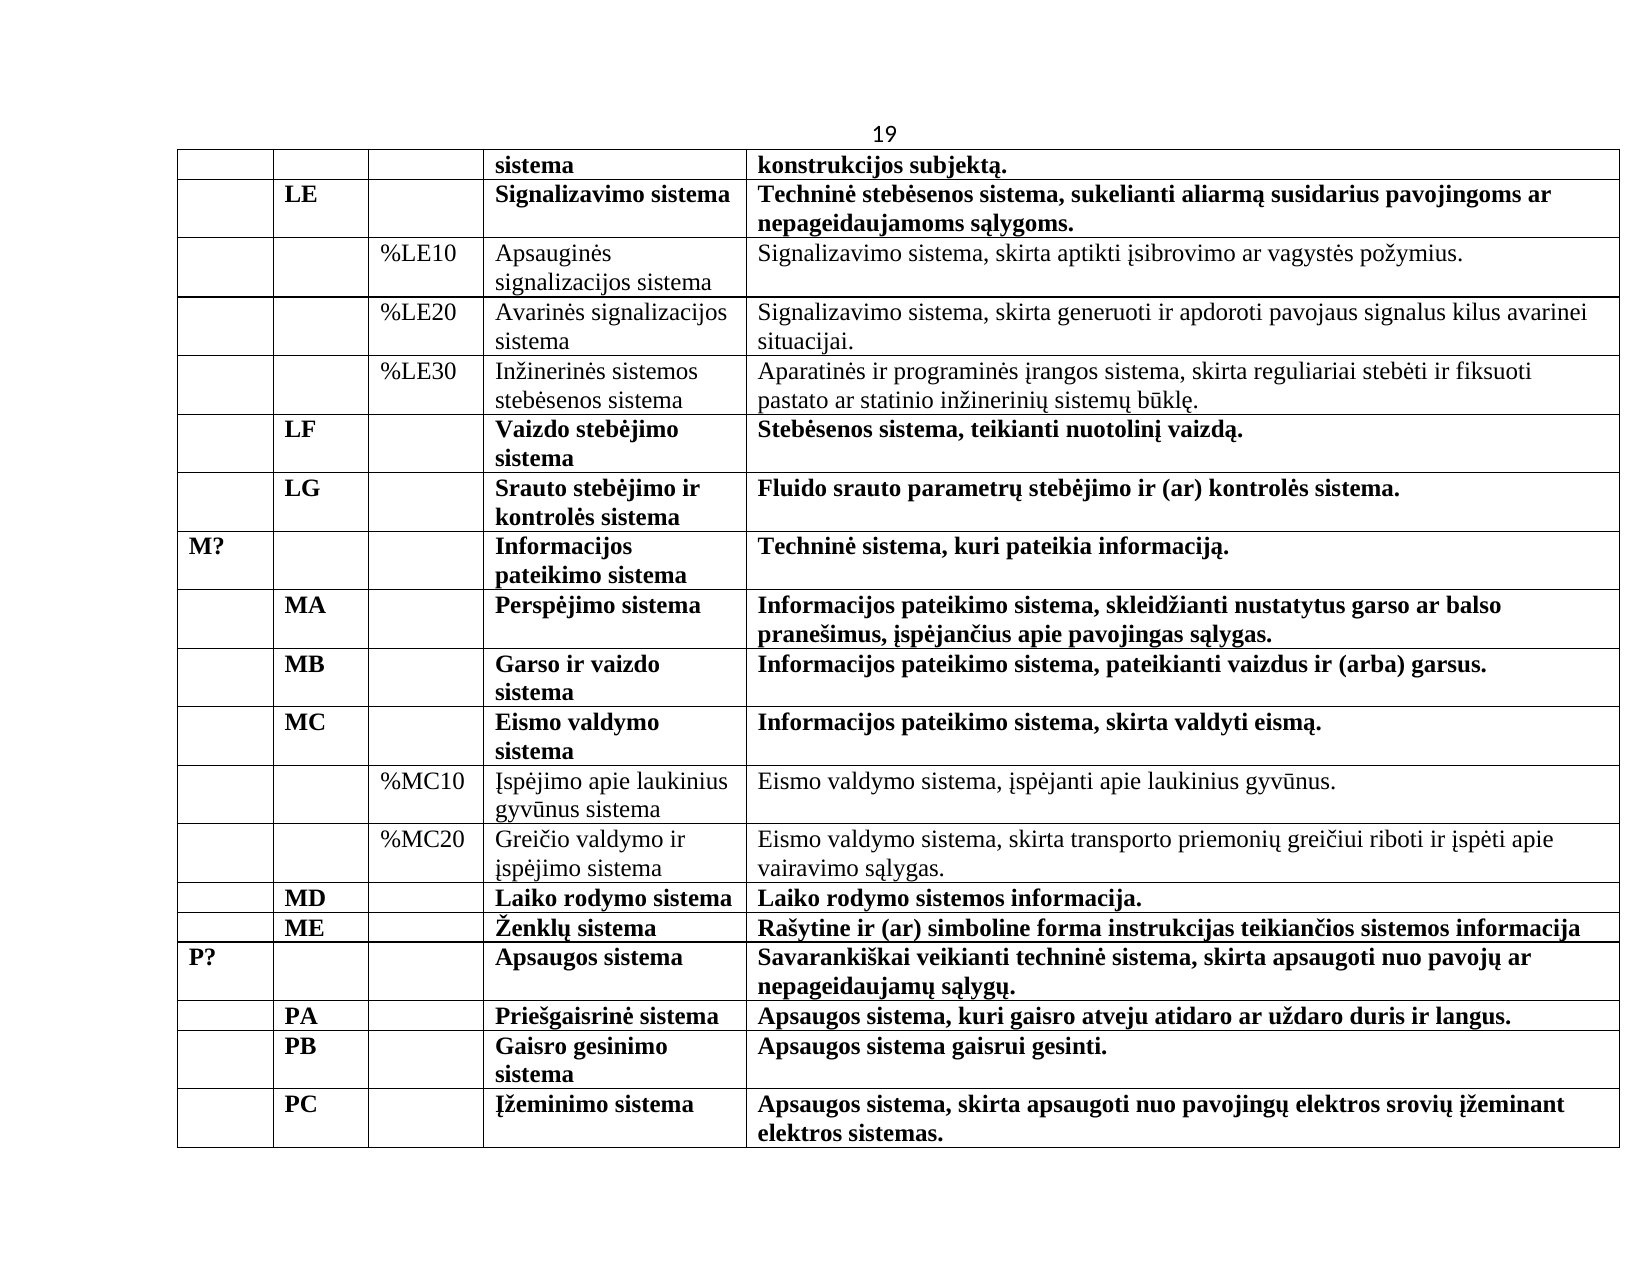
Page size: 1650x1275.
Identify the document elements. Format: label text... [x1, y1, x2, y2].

table_cell PA [274, 1001, 368, 1030]
table_cell Priešgaisrinė sistema [484, 1001, 746, 1030]
table_cell [178, 766, 273, 823]
table_cell [369, 1001, 483, 1030]
table_cell LF [274, 415, 368, 472]
table_cell [274, 943, 368, 1000]
table_cell [178, 590, 273, 648]
table_cell Fluido srauto parametrų stebėjimo ir (ar) kontrolės sistema. [747, 473, 1619, 531]
table_cell MA [274, 590, 368, 648]
table_cell sistema [484, 150, 746, 178]
table_cell Inžinerinės sistemos stebėsenos sistema [484, 356, 746, 413]
table_cell [274, 356, 368, 413]
table_cell [178, 298, 273, 355]
table_cell Perspėjimo sistema [484, 590, 746, 648]
table_cell %LE10 [369, 238, 483, 296]
table_cell Eismo valdymo sistema, skirta transporto priemonių greičiui riboti ir įspėti apie vairavimo sąlygas. [747, 824, 1619, 882]
table_cell [178, 150, 273, 178]
table_cell [274, 532, 368, 589]
table_cell Vaizdo stebėjimo sistema [484, 415, 746, 472]
table_cell [178, 824, 273, 882]
table_cell Įžeminimo sistema [484, 1089, 746, 1147]
table_cell [178, 883, 273, 912]
table_cell [369, 1031, 483, 1088]
table_cell [178, 238, 273, 296]
table_cell Aparatinės ir programinės įrangos sistema, skirta reguliariai stebėti ir fiksuoti pastato ar statinio inžinerinių sistemų būklę. [747, 356, 1619, 413]
table_cell [178, 707, 273, 765]
table_cell Informacijos pateikimo sistema [484, 532, 746, 589]
table_cell [369, 943, 483, 1000]
table_cell Laiko rodymo sistemos informacija. [747, 883, 1619, 912]
table_cell Gaisro gesinimo sistema [484, 1031, 746, 1088]
table_cell ME [274, 913, 368, 941]
table_cell Apsaugos sistema, skirta apsaugoti nuo pavojingų elektros srovių įžeminant elektros sistemas. [747, 1089, 1619, 1147]
table_cell Apsaugos sistema gaisrui gesinti. [747, 1031, 1619, 1088]
table_cell Apsaugos sistema [484, 943, 746, 1000]
table_cell Eismo valdymo sistema [484, 707, 746, 765]
table_cell LE [274, 180, 368, 237]
table_cell PC [274, 1089, 368, 1147]
table_cell [178, 180, 273, 237]
table_cell LG [274, 473, 368, 531]
table_cell Savarankiškai veikianti techninė sistema, skirta apsaugoti nuo pavojų ar nepageidaujamų sąlygų. [747, 943, 1619, 1000]
table_cell [369, 913, 483, 941]
table_cell M? [178, 532, 273, 589]
table_cell %LE30 [369, 356, 483, 413]
table_cell [178, 473, 273, 531]
table_cell [274, 824, 368, 882]
table_cell [274, 238, 368, 296]
table_cell Informacijos pateikimo sistema, skleidžianti nustatytus garso ar balso pranešimus, įspėjančius apie pavojingas sąlygas. [747, 590, 1619, 648]
table_cell P? [178, 943, 273, 1000]
table_cell Greičio valdymo ir įspėjimo sistema [484, 824, 746, 882]
table_cell [178, 649, 273, 706]
table_cell [178, 913, 273, 941]
table_cell [369, 473, 483, 531]
table_cell konstrukcijos subjektą. [747, 150, 1619, 178]
table_cell Ženklų sistema [484, 913, 746, 941]
table_cell Laiko rodymo sistema [484, 883, 746, 912]
table_cell Signalizavimo sistema, skirta aptikti įsibrovimo ar vagystės požymius. [747, 238, 1619, 296]
table_cell MC [274, 707, 368, 765]
table_cell Avarinės signalizacijos sistema [484, 298, 746, 355]
table_cell Apsaugos sistema, kuri gaisro atveju atidaro ar uždaro duris ir langus. [747, 1001, 1619, 1030]
table_cell MB [274, 649, 368, 706]
table_cell [178, 415, 273, 472]
table_cell Signalizavimo sistema, skirta generuoti ir apdoroti pavojaus signalus kilus avarinei situacijai. [747, 298, 1619, 355]
table_cell %LE20 [369, 298, 483, 355]
table_cell Signalizavimo sistema [484, 180, 746, 237]
table_cell [274, 150, 368, 178]
table_cell %MC20 [369, 824, 483, 882]
table_cell [369, 415, 483, 472]
table_cell MD [274, 883, 368, 912]
table_cell PB [274, 1031, 368, 1088]
table_cell [369, 532, 483, 589]
table_cell [369, 150, 483, 178]
table_cell Eismo valdymo sistema, įspėjanti apie laukinius gyvūnus. [747, 766, 1619, 823]
table_cell [369, 1089, 483, 1147]
table_cell [178, 1001, 273, 1030]
table_cell Stebėsenos sistema, teikianti nuotolinį vaizdą. [747, 415, 1619, 472]
table_cell [178, 1031, 273, 1088]
table_cell Informacijos pateikimo sistema, pateikianti vaizdus ir (arba) garsus. [747, 649, 1619, 706]
table_cell Informacijos pateikimo sistema, skirta valdyti eismą. [747, 707, 1619, 765]
table_cell Garso ir vaizdo sistema [484, 649, 746, 706]
table_cell Įspėjimo apie laukinius gyvūnus sistema [484, 766, 746, 823]
table_cell %MC10 [369, 766, 483, 823]
table_cell [369, 180, 483, 237]
table_cell [274, 298, 368, 355]
table_cell [369, 590, 483, 648]
table_cell Apsauginės signalizacijos sistema [484, 238, 746, 296]
table_cell Rašytine ir (ar) simboline forma instrukcijas teikiančios sistemos informacija [747, 913, 1619, 941]
table_cell Techninė stebėsenos sistema, sukelianti aliarmą susidarius pavojingoms ar nepageidaujamoms sąlygoms. [747, 180, 1619, 237]
table_cell Srauto stebėjimo ir kontrolės sistema [484, 473, 746, 531]
table_cell [369, 707, 483, 765]
table_cell [274, 766, 368, 823]
table_cell Techninė sistema, kuri pateikia informaciją. [747, 532, 1619, 589]
table_cell [178, 356, 273, 413]
table_cell [369, 649, 483, 706]
table_cell [369, 883, 483, 912]
table_cell [178, 1089, 273, 1147]
